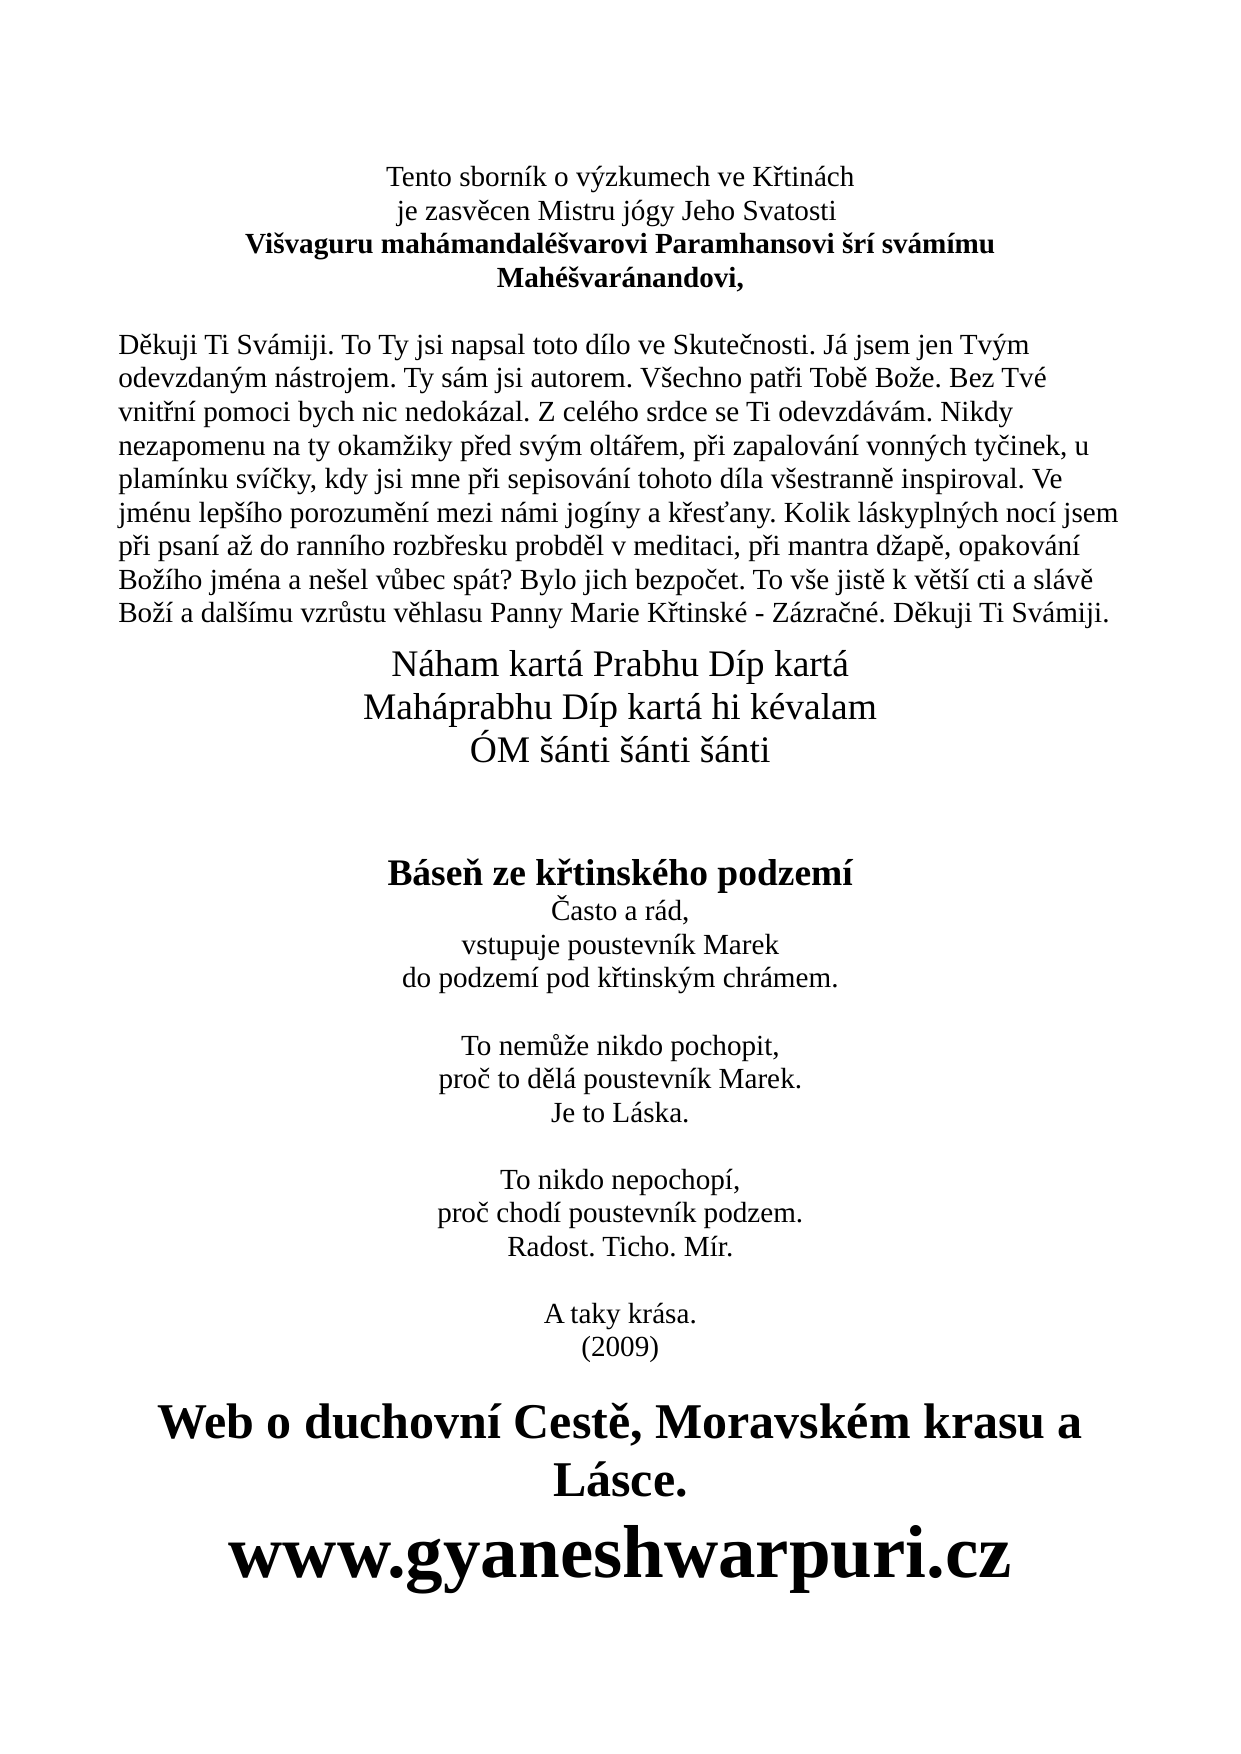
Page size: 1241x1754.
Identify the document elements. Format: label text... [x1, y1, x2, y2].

text Děkuji Ti Svámiji. To Ty jsi napsal toto dílo ve Skutečnosti. Já jsem jen Tvým odevzdaným nástrojem. Ty sám jsi autorem. Všechno patři Tobě Bože. Bez Tvé vnitřní pomoci bych nic nedokázal. Z celého srdce se Ti odevzdávám. Nikdy nezapomenu na ty okamžiky před svým oltářem, při zapalování vonných tyčinek, u plamínku svíčky, kdy jsi mne při sepisování tohoto díla všestranně inspiroval. Ve jménu lepšího porozumění mezi námi jogíny a křesťany. Kolik láskyplných nocí jsem při psaní až do ranního rozbřesku probděl v meditaci, při mantra džapě, opakování Božího jména a nešel vůbec spát? Bylo jich bezpočet. To vše jistě k větší cti a slávě Boží a dalšímu vzrůstu věhlasu Panny Marie Křtinské - Zázračné. Děkuji Ti Svámiji. [118, 293, 1122, 629]
text Náham kartá Prabhu Díp kartá Maháprabhu Díp kartá hi kévalam ÓM šánti šánti šánti [118, 641, 1122, 771]
text Báseň ze křtinského podzemí Často a rád, vstupuje poustevník Marek do podzemí pod křtinským chrámem. To nemůže nikdo pochopit, proč to dělá poustevník Marek. Je to Láska. To nikdo nepochopí, proč chodí poustevník podzem. Radost. Ticho. Mír. A taky krása. (2009) [118, 850, 1122, 1363]
text Tento sborník o výzkumech ve Křtinách je zasvěcen Mistru jógy Jeho Svatosti Višvaguru mahámandaléšvarovi Paramhansovi šrí svámímu Mahéšvaránandovi, [118, 159, 1122, 293]
text Web o duchovní Cestě, Moravském krasu a Lásce. www.gyaneshwarpuri.cz [118, 1392, 1122, 1593]
